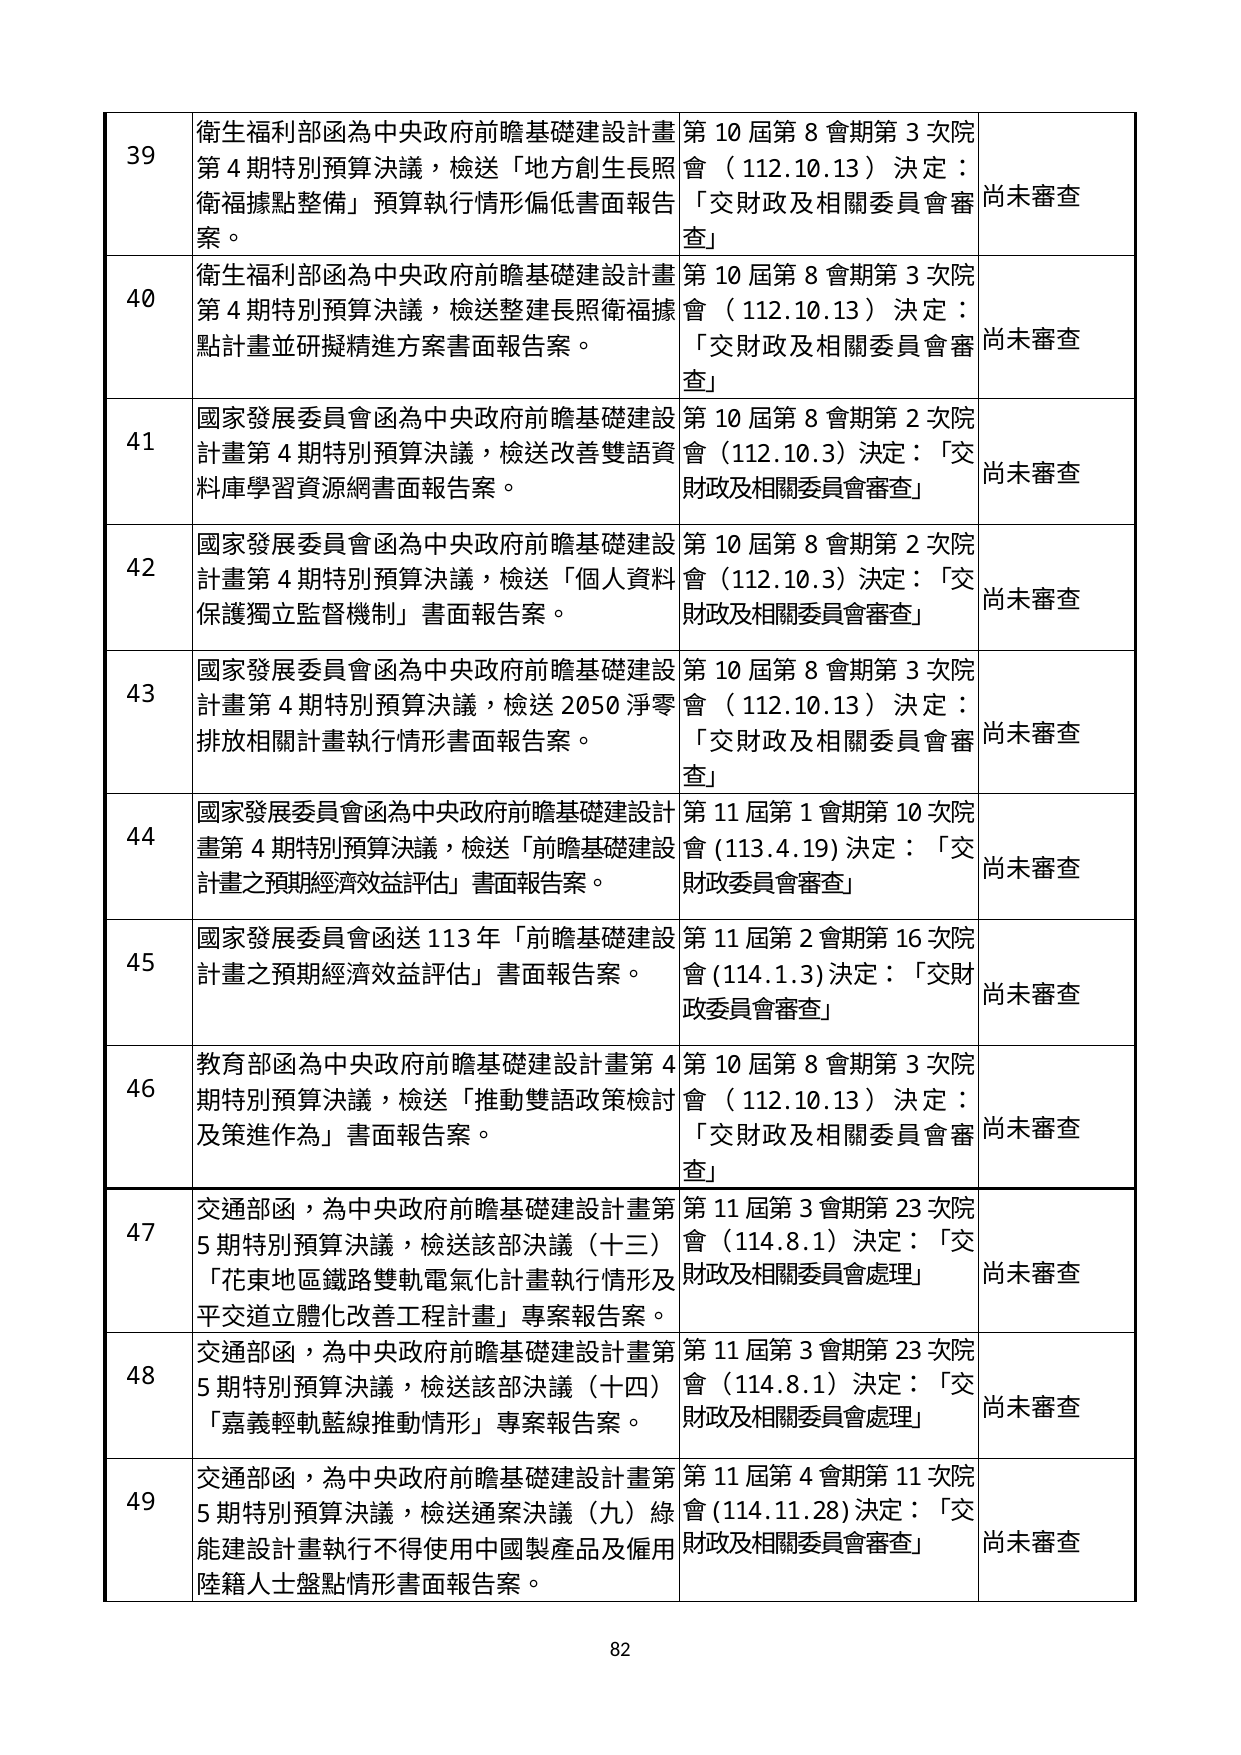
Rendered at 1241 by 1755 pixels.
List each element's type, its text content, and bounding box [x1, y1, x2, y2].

table_cell [107, 1190, 192, 1332]
table_cell [107, 794, 192, 918]
table_cell 第10屆第8會期第3次院會（112.10.13）決定：「交財政及相關委員會審查」 [680, 1046, 978, 1187]
table_cell 第11屆第2會期第16次院會(114.1.3)決定：「交財政委員會審查」 [680, 920, 978, 1044]
table_cell [107, 399, 192, 524]
table_cell 尚未審查 [979, 399, 1134, 524]
table_cell [107, 113, 192, 255]
table_cell 尚未審查 [979, 525, 1134, 650]
table_cell 國家發展委員會函為中央政府前瞻基礎建設計畫第4期特別預算決議，檢送2050淨零排放相關計畫執行情形書面報告案。 [193, 651, 679, 792]
table_cell 尚未審查 [979, 113, 1134, 255]
table_cell 第11屆第4會期第11次院會(114.11.28)決定：「交財政及相關委員會審查」 [680, 1459, 978, 1601]
table_cell 衛生福利部函為中央政府前瞻基礎建設計畫第4期特別預算決議，檢送「地方創生長照衛福據點整備」預算執行情形偏低書面報告案。 [193, 113, 679, 255]
table_cell 第10屆第8會期第3次院會（112.10.13）決定：「交財政及相關委員會審查」 [680, 256, 978, 398]
table_cell 國家發展委員會函為中央政府前瞻基礎建設計畫第4期特別預算決議，檢送改善雙語資料庫學習資源網書面報告案。 [193, 399, 679, 524]
table_cell 國家發展委員會函為中央政府前瞻基礎建設計畫第4期特別預算決議，檢送「個人資料保護獨立監督機制」書面報告案。 [193, 525, 679, 650]
table_cell 尚未審查 [979, 1190, 1134, 1332]
table_cell 尚未審查 [979, 920, 1134, 1044]
table_cell 國家發展委員會函為中央政府前瞻基礎建設計畫第4期特別預算決議，檢送「前瞻基礎建設計畫之預期經濟效益評估」書面報告案。 [193, 794, 679, 918]
table_cell 第10屆第8會期第3次院會（112.10.13）決定：「交財政及相關委員會審查」 [680, 651, 978, 792]
table_cell 第11屆第1會期第10次院會(113.4.19)決定：「交財政委員會審查」 [680, 794, 978, 918]
table_cell 交通部函，為中央政府前瞻基礎建設計畫第 5期特別預算決議，檢送該部決議（十四）「嘉義輕軌藍線推動情形」專案報告案。 [193, 1333, 679, 1458]
table_cell 教育部函為中央政府前瞻基礎建設計畫第4期特別預算決議，檢送「推動雙語政策檢討及策進作為」書面報告案。 [193, 1046, 679, 1187]
table_cell 尚未審查 [979, 794, 1134, 918]
table_cell 第11屆第3會期第23次院會（114.8.1）決定：「交財政及相關委員會處理」 [680, 1190, 978, 1332]
table_cell [107, 525, 192, 650]
table_cell 尚未審查 [979, 256, 1134, 398]
table_cell [107, 651, 192, 792]
table_cell 國家發展委員會函送113年「前瞻基礎建設計畫之預期經濟效益評估」書面報告案。 [193, 920, 679, 1044]
table_cell 尚未審查 [979, 651, 1134, 792]
table_cell 尚未審查 [979, 1333, 1134, 1458]
table_cell 交通部函，為中央政府前瞻基礎建設計畫第5期特別預算決議，檢送通案決議（九）綠能建設計畫執行不得使用中國製產品及僱用陸籍人士盤點情形書面報告案。 [193, 1459, 679, 1601]
table_cell [107, 256, 192, 398]
table_cell 尚未審查 [979, 1459, 1134, 1601]
table_cell [107, 1333, 192, 1458]
table_cell [107, 1046, 192, 1187]
table_cell [107, 1459, 192, 1601]
table_cell 第11屆第3會期第23次院會（114.8.1）決定：「交財政及相關委員會處理」 [680, 1333, 978, 1458]
table_cell 尚未審查 [979, 1046, 1134, 1187]
table_cell 第10屆第8會期第3次院會（112.10.13）決定：「交財政及相關委員會審查」 [680, 113, 978, 255]
table_cell 第10屆第8會期第2次院會（112.10.3）決定：「交財政及相關委員會審查」 [680, 525, 978, 650]
table_cell 交通部函，為中央政府前瞻基礎建設計畫第 5期特別預算決議，檢送該部決議（十三）「花東地區鐵路雙軌電氣化計畫執行情形及平交道立體化改善工程計畫」專案報告案。 [193, 1190, 679, 1332]
table_cell 第10屆第8會期第2次院會（112.10.3）決定：「交財政及相關委員會審查」 [680, 399, 978, 524]
table_cell 衛生福利部函為中央政府前瞻基礎建設計畫第4期特別預算決議，檢送整建長照衛福據點計畫並研擬精進方案書面報告案。 [193, 256, 679, 398]
table_cell [107, 920, 192, 1044]
